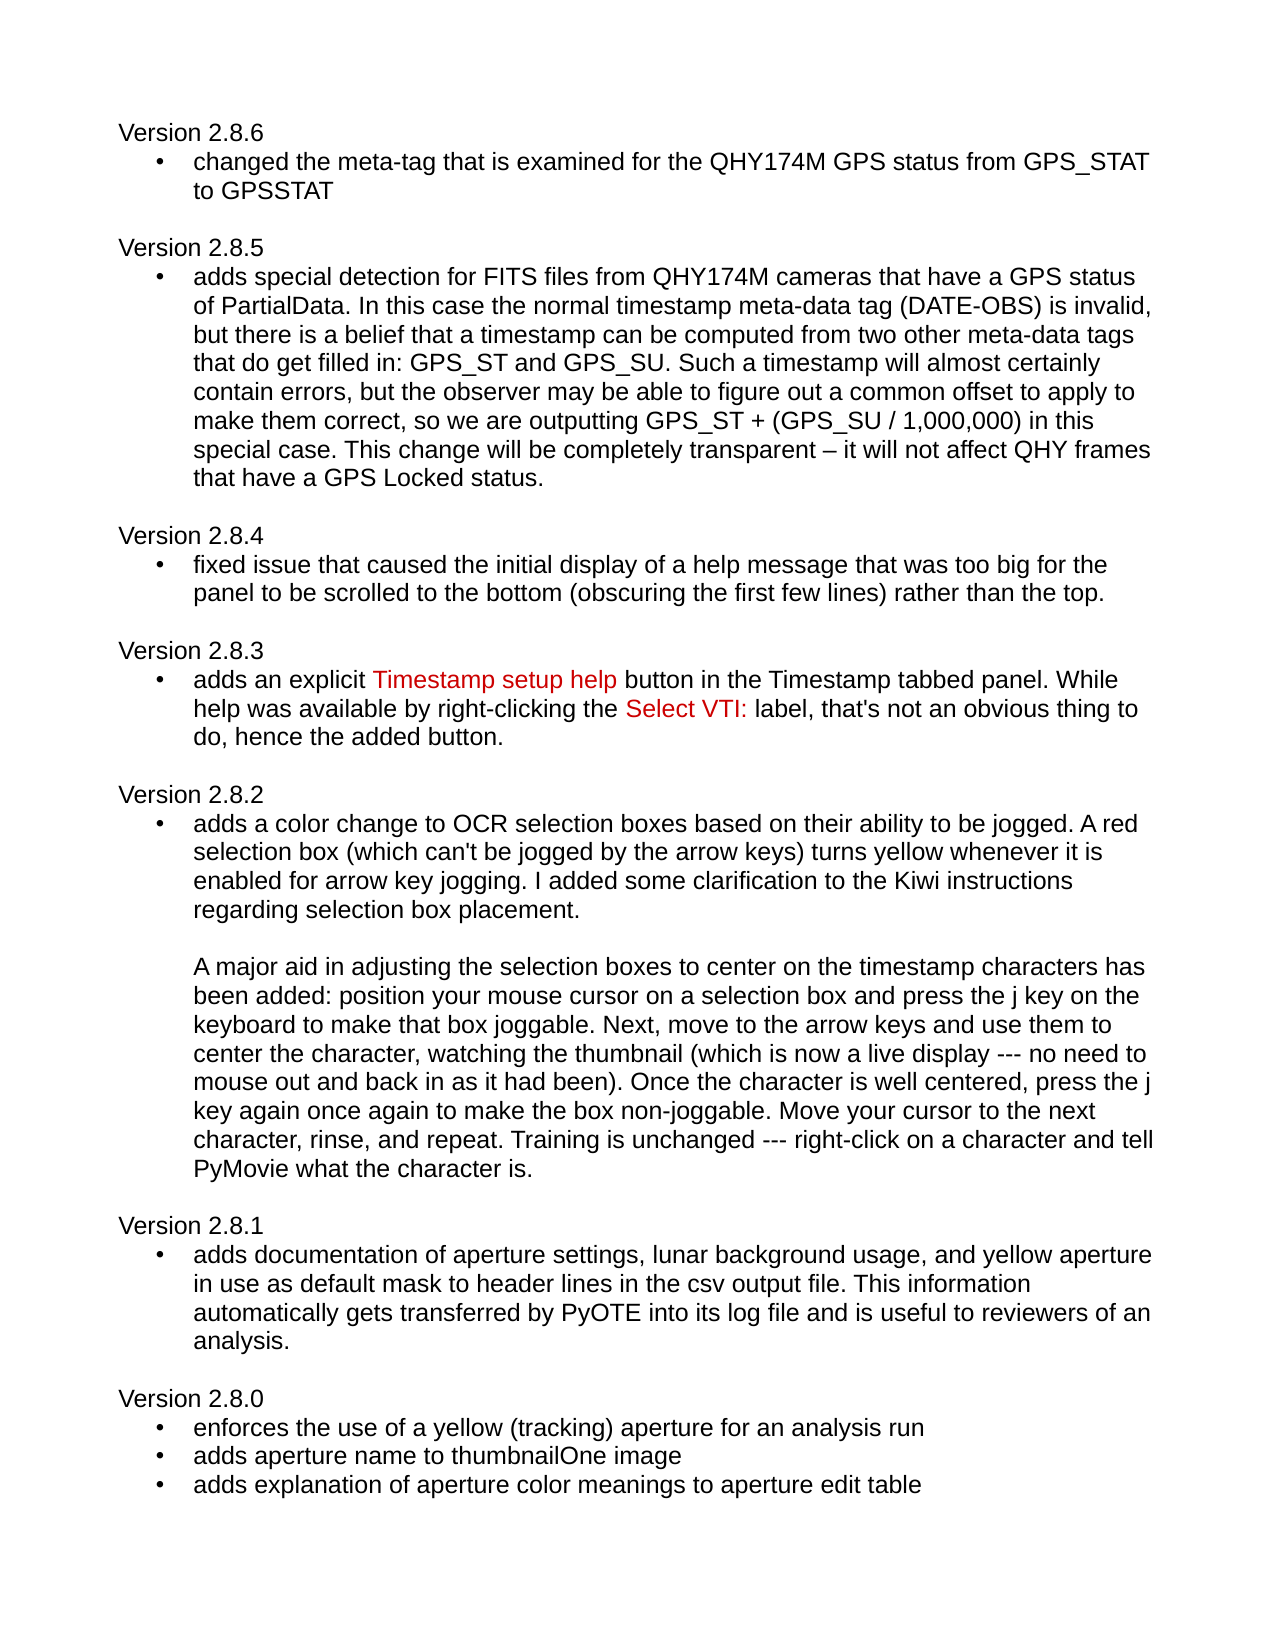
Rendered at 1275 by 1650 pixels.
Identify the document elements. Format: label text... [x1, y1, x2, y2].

text Version 2.8.1 [118, 1211, 1157, 1240]
list adds documentation of aperture settings, lunar background usage, and yellow aperture in use as default mask to header lines in the csv output file. This information automatically gets transferred by PyOTE into its log file and is useful to reviewers of an analysis. [156, 1240, 1157, 1384]
text Version 2.8.6 [118, 118, 1157, 147]
list fixed issue that caused the initial display of a help message that was too big for the panel to be scrolled to the bottom (obscuring the first few lines) rather than the top. [156, 549, 1157, 636]
list changed the meta-tag that is examined for the QHY174M GPS status from GPS_STAT to GPSSTAT [156, 147, 1157, 233]
text Version 2.8.2 [118, 780, 1157, 808]
list adds an explicit Timestamp setup help button in the Timestamp tabbed panel. While help was available by right-clicking the Select VTI: label, that's not an obvious thing to do, hence the added button. [156, 665, 1157, 780]
text Version 2.8.4 [118, 521, 1157, 549]
list adds aperture name to thumbnailOne image [156, 1441, 1157, 1470]
text Version 2.8.0 [118, 1384, 1157, 1412]
list enforces the use of a yellow (tracking) aperture for an analysis run [156, 1412, 1157, 1441]
list adds explanation of aperture color meanings to aperture edit table [156, 1470, 1157, 1499]
list adds a color change to OCR selection boxes based on their ability to be jogged. A red selection box (which can't be jogged by the arrow keys) turns yellow whenever it is enabled for arrow key jogging. I added some clarification to the Kiwi instructions regarding selection box placement. A major aid in adjusting the selection boxes to center on the timestamp characters has been added: position your mouse cursor on a selection box and press the j key on the keyboard to make that box joggable. Next, move to the arrow keys and use them to center the character, watching the thumbnail (which is now a live display --- no need to mouse out and back in as it had been). Once the character is well centered, press the j key again once again to make the box non-joggable. Move your cursor to the next character, rinse, and repeat. Training is unchanged --- right-click on a character and tell PyMovie what the character is. [156, 808, 1157, 1211]
list adds special detection for FITS files from QHY174M cameras that have a GPS status of PartialData. In this case the normal timestamp meta-data tag (DATE-OBS) is invalid, but there is a belief that a timestamp can be computed from two other meta-data tags that do get filled in: GPS_ST and GPS_SU. Such a timestamp will almost certainly contain errors, but the observer may be able to figure out a common offset to apply to make them correct, so we are outputting GPS_ST + (GPS_SU / 1,000,000) in this special case. This change will be completely transparent – it will not affect QHY frames that have a GPS Locked status. [156, 262, 1157, 521]
text Version 2.8.5 [118, 233, 1157, 262]
text Version 2.8.3 [118, 636, 1157, 665]
